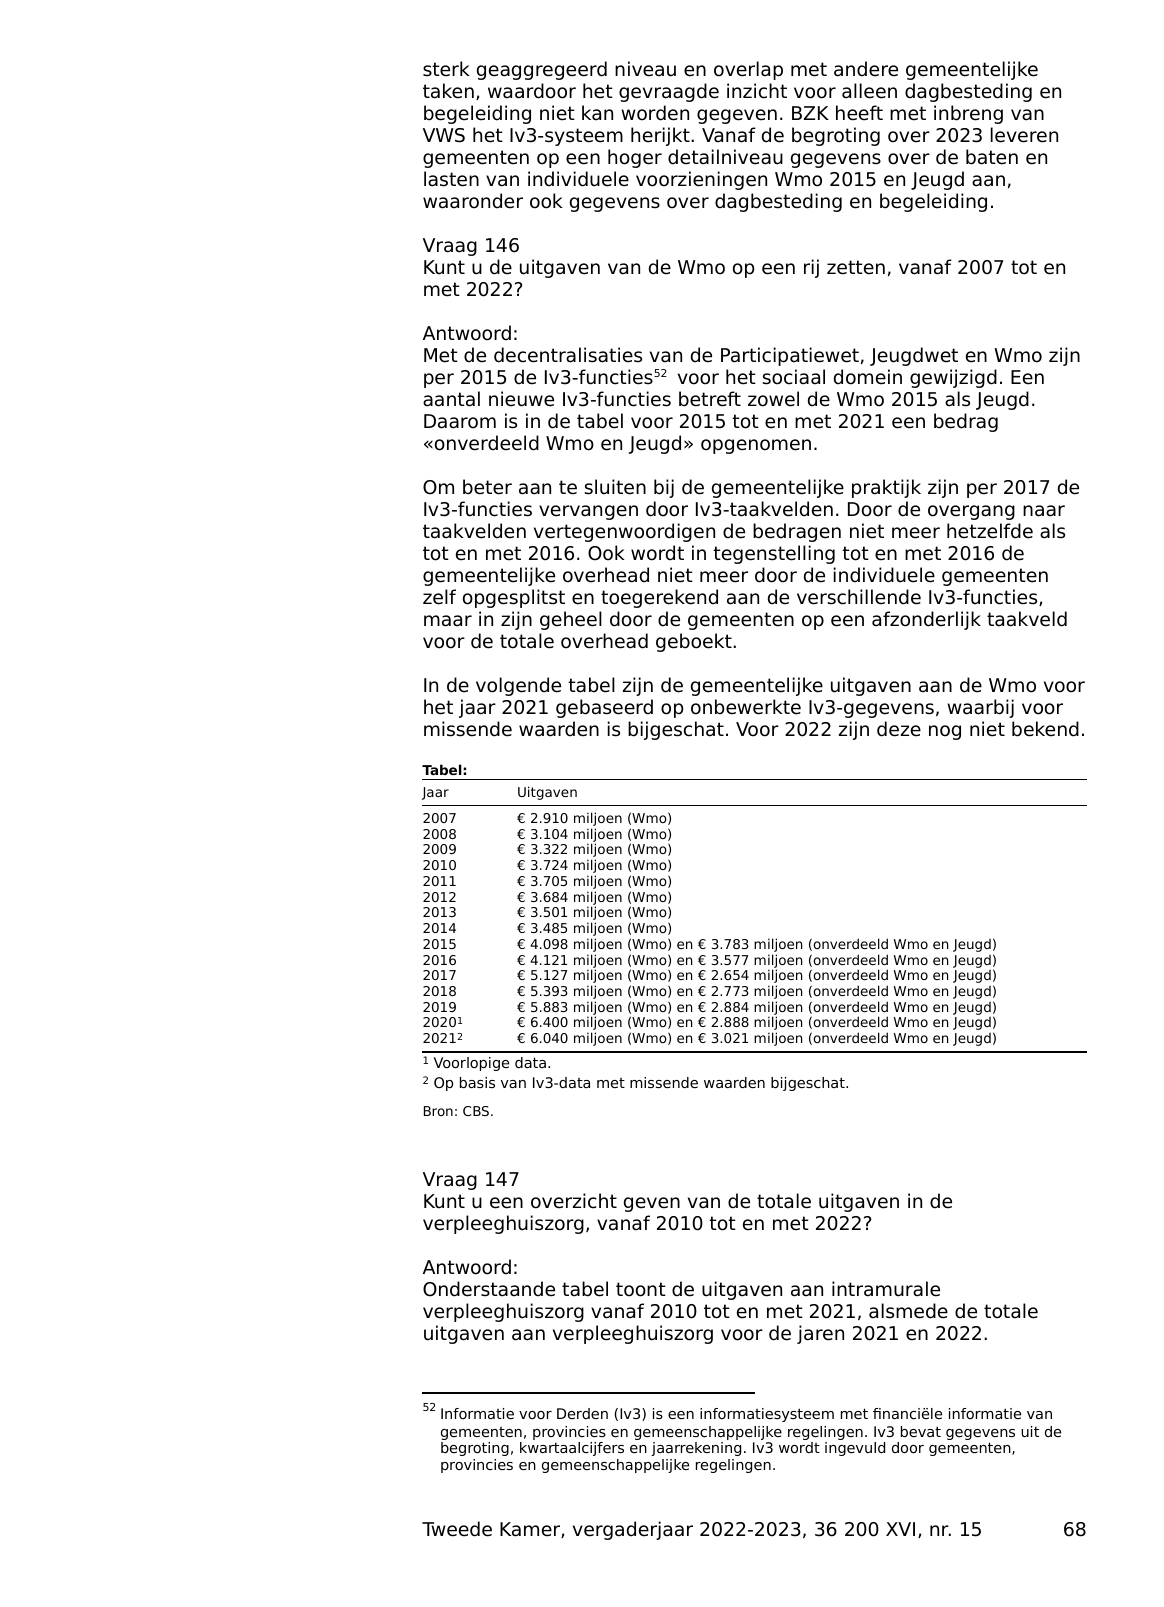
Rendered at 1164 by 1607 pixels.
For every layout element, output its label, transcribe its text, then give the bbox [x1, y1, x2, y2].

table_cell 2018 [422, 984, 511, 999]
text Antwoord: [422, 1257, 1087, 1279]
table_cell € 5.127 miljoen (Wmo) en € 2.654 miljoen (onverdeeld Wmo en Jeugd) [511, 968, 1087, 984]
table_cell € 5.393 miljoen (Wmo) en € 2.773 miljoen (onverdeeld Wmo en Jeugd) [511, 984, 1087, 999]
table_cell 2014 [422, 921, 511, 937]
table_cell € 5.883 miljoen (Wmo) en € 2.884 miljoen (onverdeeld Wmo en Jeugd) [511, 1000, 1087, 1015]
table_cell 20201 [422, 1015, 511, 1031]
table_cell € 4.121 miljoen (Wmo) en € 3.577 miljoen (onverdeeld Wmo en Jeugd) [511, 952, 1087, 968]
table_header Tabel: [422, 763, 1087, 779]
text In de volgende tabel zijn de gemeentelijke uitgaven aan de Wmo voor het jaar 2021 gebaseerd op onbewerkte Iv3-gegevens, waarbij voor missende waarden is bijgeschat. Voor 2022 zijn deze nog niet bekend. [422, 675, 1087, 741]
table_cell € 3.501 miljoen (Wmo) [511, 905, 1087, 921]
table_cell 2015 [422, 937, 511, 952]
table_cell € 3.104 miljoen (Wmo) [511, 826, 1087, 842]
text Antwoord: [422, 323, 1087, 345]
table_cell € 6.400 miljoen (Wmo) en € 2.888 miljoen (onverdeeld Wmo en Jeugd) [511, 1015, 1087, 1031]
table_cell € 6.040 miljoen (Wmo) en € 3.021 miljoen (onverdeeld Wmo en Jeugd) [511, 1031, 1087, 1051]
table_cell 1 Voorlopige data. 2 Op basis van Iv3-data met missende waarden bijgeschat. Bron: CBS. [422, 1053, 1087, 1147]
text Met de decentralisaties van de Participatiewet, Jeugdwet en Wmo zijn per 2015 de Iv3-functies voor het sociaal domein gewijzigd. Een aantal nieuwe Iv3-functies betreft zowel de Wmo 2015 als Jeugd. Daarom is in de tabel voor 2015 tot en met 2021 een bedrag «onverdeeld Wmo en Jeugd» opgenomen. [422, 345, 1087, 455]
table_cell € 3.485 miljoen (Wmo) [511, 921, 1087, 937]
table_cell 2011 [422, 874, 511, 889]
table_cell 2016 [422, 952, 511, 968]
table_cell € 3.322 miljoen (Wmo) [511, 842, 1087, 858]
table_cell 20212 [422, 1031, 511, 1051]
text Vraag 146 [422, 235, 1087, 257]
text sterk geaggregeerd niveau en overlap met andere gemeentelijke taken, waardoor het gevraagde inzicht voor alleen dagbesteding en begeleiding niet kan worden gegeven. BZK heeft met inbreng van VWS het Iv3-systeem herijkt. Vanaf de begroting over 2023 leveren gemeenten op een hoger detailniveau gegevens over de baten en lasten van individuele voorzieningen Wmo 2015 en Jeugd aan, waaronder ook gegevens over dagbesteding en begeleiding. [422, 59, 1087, 213]
text Vraag 147 [422, 1169, 1087, 1191]
table_cell € 3.705 miljoen (Wmo) [511, 874, 1087, 889]
text Informatie voor Derden (Iv3) is een informatiesysteem met financiële informatie van gemeenten, provincies en gemeenschappelijke regelingen. Iv3 bevat gegevens uit de begroting, kwartaalcijfers en jaarrekening. Iv3 wordt ingevuld door gemeenten, provincies en gemeenschappelijke regelingen. [422, 1402, 1087, 1474]
table_cell 2019 [422, 1000, 511, 1015]
table_cell 2012 [422, 889, 511, 905]
table_cell 2017 [422, 968, 511, 984]
table_cell 2008 [422, 826, 511, 842]
text Om beter aan te sluiten bij de gemeentelijke praktijk zijn per 2017 de Iv3-functies vervangen door Iv3-taakvelden. Door de overgang naar taakvelden vertegenwoordigen de bedragen niet meer hetzelfde als tot en met 2016. Ook wordt in tegenstelling tot en met 2016 de gemeentelijke overhead niet meer door de individuele gemeenten zelf opgesplitst en toegerekend aan de verschillende Iv3-functies, maar in zijn geheel door de gemeenten op een afzonderlijk taakveld voor de totale overhead geboekt. [422, 477, 1087, 653]
table_cell 2013 [422, 905, 511, 921]
table_cell € 4.098 miljoen (Wmo) en € 3.783 miljoen (onverdeeld Wmo en Jeugd) [511, 937, 1087, 952]
text Onderstaande tabel toont de uitgaven aan intramurale verpleeghuiszorg vanaf 2010 tot en met 2021, alsmede de totale uitgaven aan verpleeghuiszorg voor de jaren 2021 en 2022. [422, 1279, 1087, 1345]
table_cell € 3.724 miljoen (Wmo) [511, 858, 1087, 874]
table_cell 2010 [422, 858, 511, 874]
table_cell € 2.910 miljoen (Wmo) [511, 806, 1087, 826]
table_cell 2009 [422, 842, 511, 858]
text Kunt u een overzicht geven van de totale uitgaven in de verpleeghuiszorg, vanaf 2010 tot en met 2022? [422, 1191, 1087, 1235]
table_cell 2007 [422, 806, 511, 826]
table_cell € 3.684 miljoen (Wmo) [511, 889, 1087, 905]
table_cell Uitgaven [511, 780, 1087, 805]
text Kunt u de uitgaven van de Wmo op een rij zetten, vanaf 2007 tot en met 2022? [422, 257, 1087, 301]
table_cell Jaar [422, 780, 511, 805]
